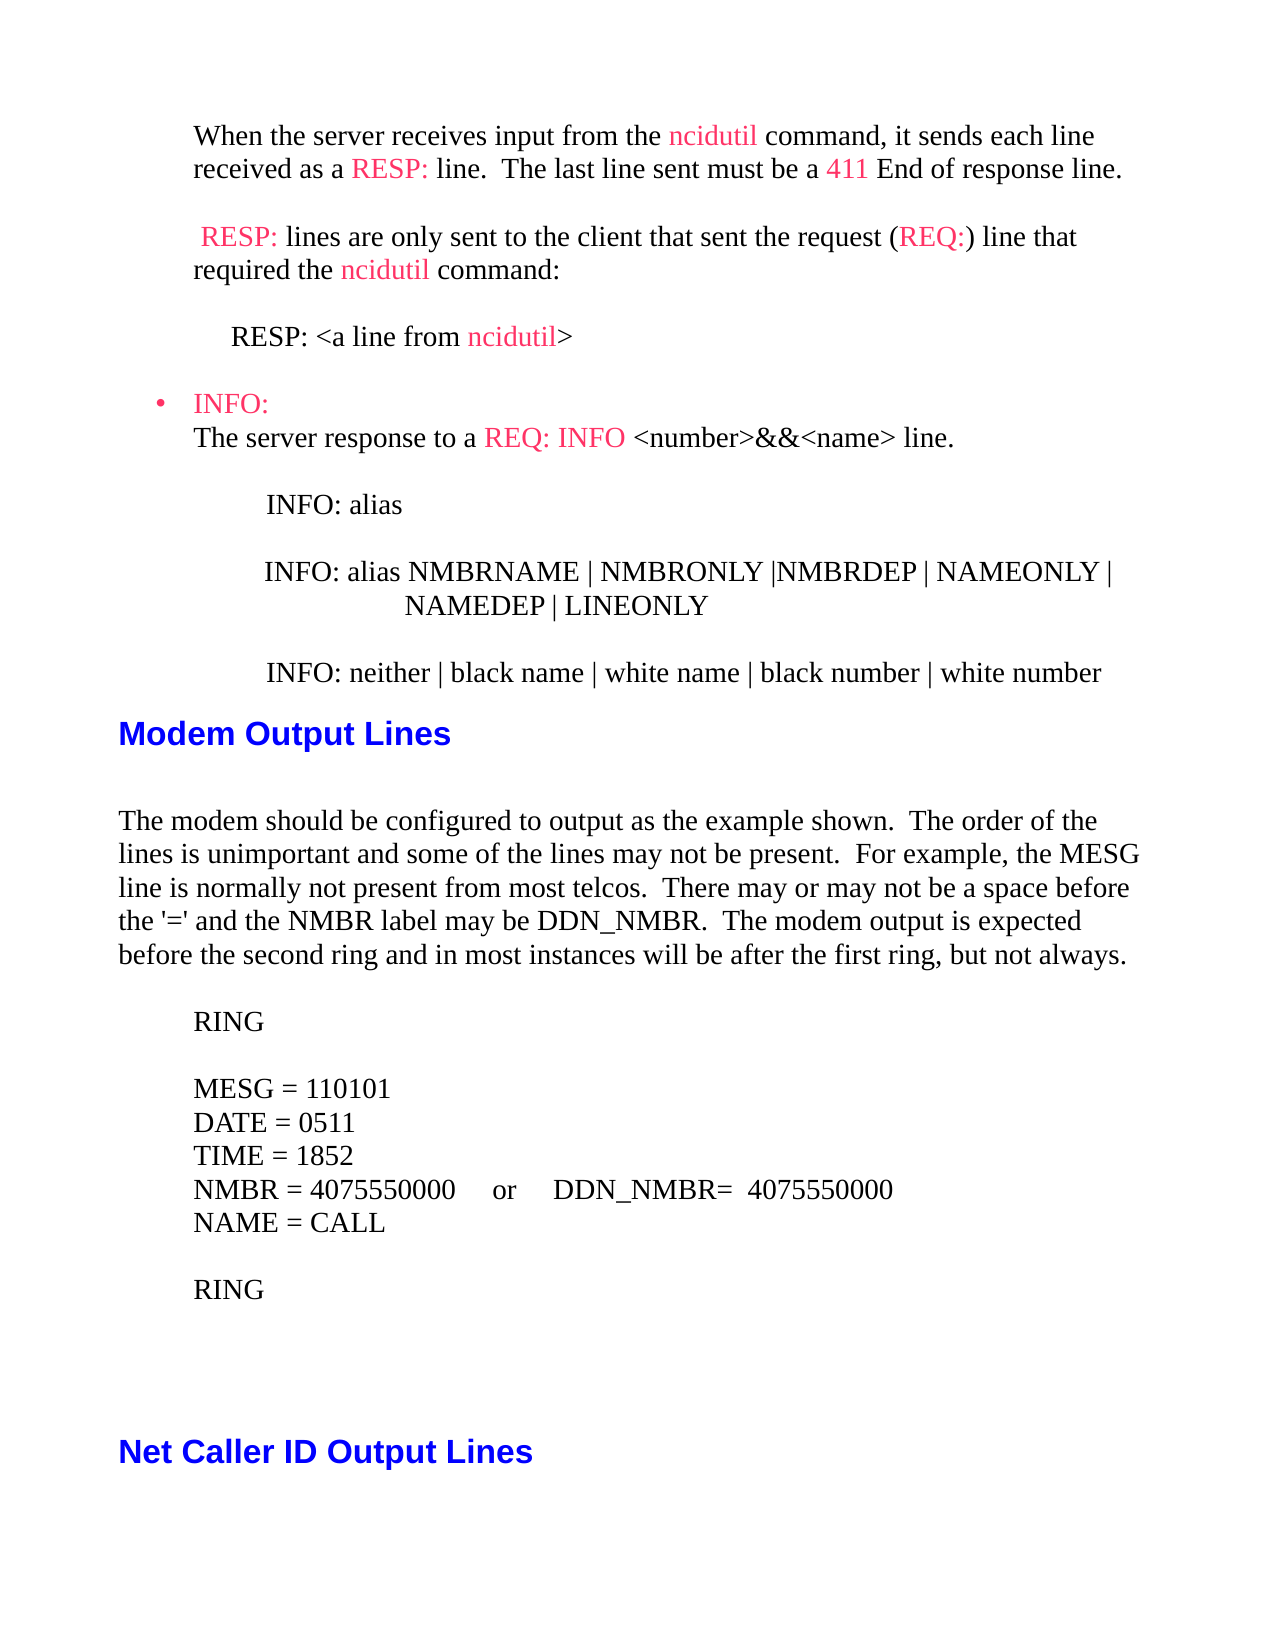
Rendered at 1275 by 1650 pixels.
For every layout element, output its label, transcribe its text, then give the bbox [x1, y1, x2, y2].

list RESP: lines are only sent to the client that sent the request (REQ:) line that required the ncidutil command: [156, 219, 1157, 286]
list The server response to a REQ: INFO <number>&&<name> line. [156, 420, 1157, 454]
text The modem should be configured to output as the example shown. The order of the lines is unimportant and some of the lines may not be present. For example, the MESG line is normally not present from most telcos. There may or may not be a space before the '=' and the NMBR label may be DDN_NMBR. The modem output is expected before the second ring and in most instances will be after the first ring, but not always. [118, 803, 1157, 1004]
list INFO: neither | black name | white name | black number | white number [266, 655, 1157, 688]
list DATE = 0511 [156, 1105, 1157, 1138]
list RESP: <a line from ncidutil> [193, 319, 1157, 353]
subtitle Net Caller ID Output Lines [118, 1432, 1157, 1470]
list When the server receives input from the ncidutil command, it sends each line received as a RESP: line. The last line sent must be a 411 End of response line. [156, 118, 1157, 185]
list INFO: alias NMBRNAME | NMBRONLY |NMBRDEP | NAMEONLY | [118, 554, 1157, 588]
list RING [156, 1272, 1157, 1306]
text INFO: alias [266, 487, 1157, 521]
list MESG = 110101 [156, 1071, 1157, 1105]
list NMBR = 4075550000 or DDN_NMBR= 4075550000 [156, 1172, 1157, 1205]
list RING [156, 1004, 1157, 1038]
list INFO: [156, 386, 1157, 420]
list TIME = 1852 [156, 1138, 1157, 1172]
subtitle Modem Output Lines [118, 713, 1157, 752]
list NAME = CALL [156, 1205, 1157, 1239]
list NAMEDEP | LINEONLY [266, 588, 1157, 621]
